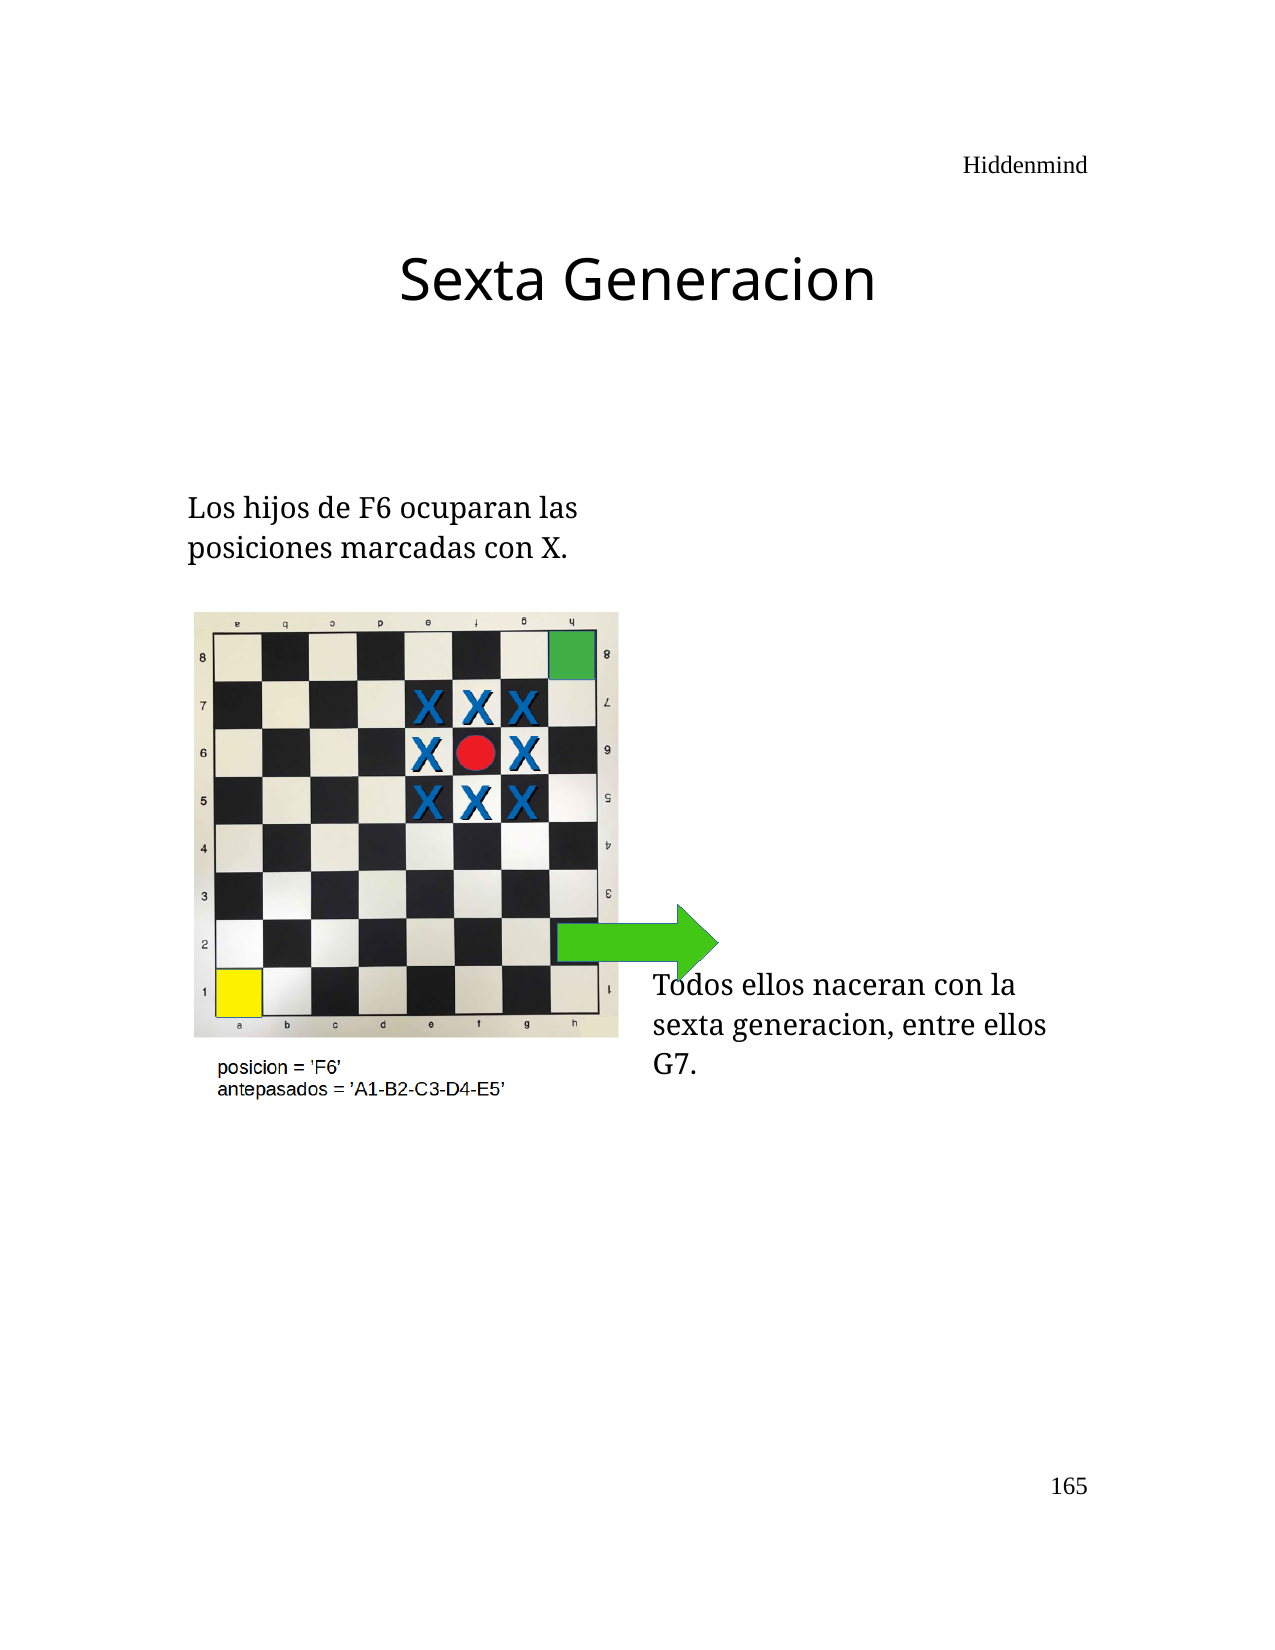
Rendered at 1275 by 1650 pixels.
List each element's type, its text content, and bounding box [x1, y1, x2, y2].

text Los hijos de F6 ocuparan las posiciones marcadas con X. [187, 488, 622, 567]
text Todos ellos naceran con la sexta generacion, entre ellos G7. [652, 964, 1087, 1083]
picture [187, 606, 623, 1104]
